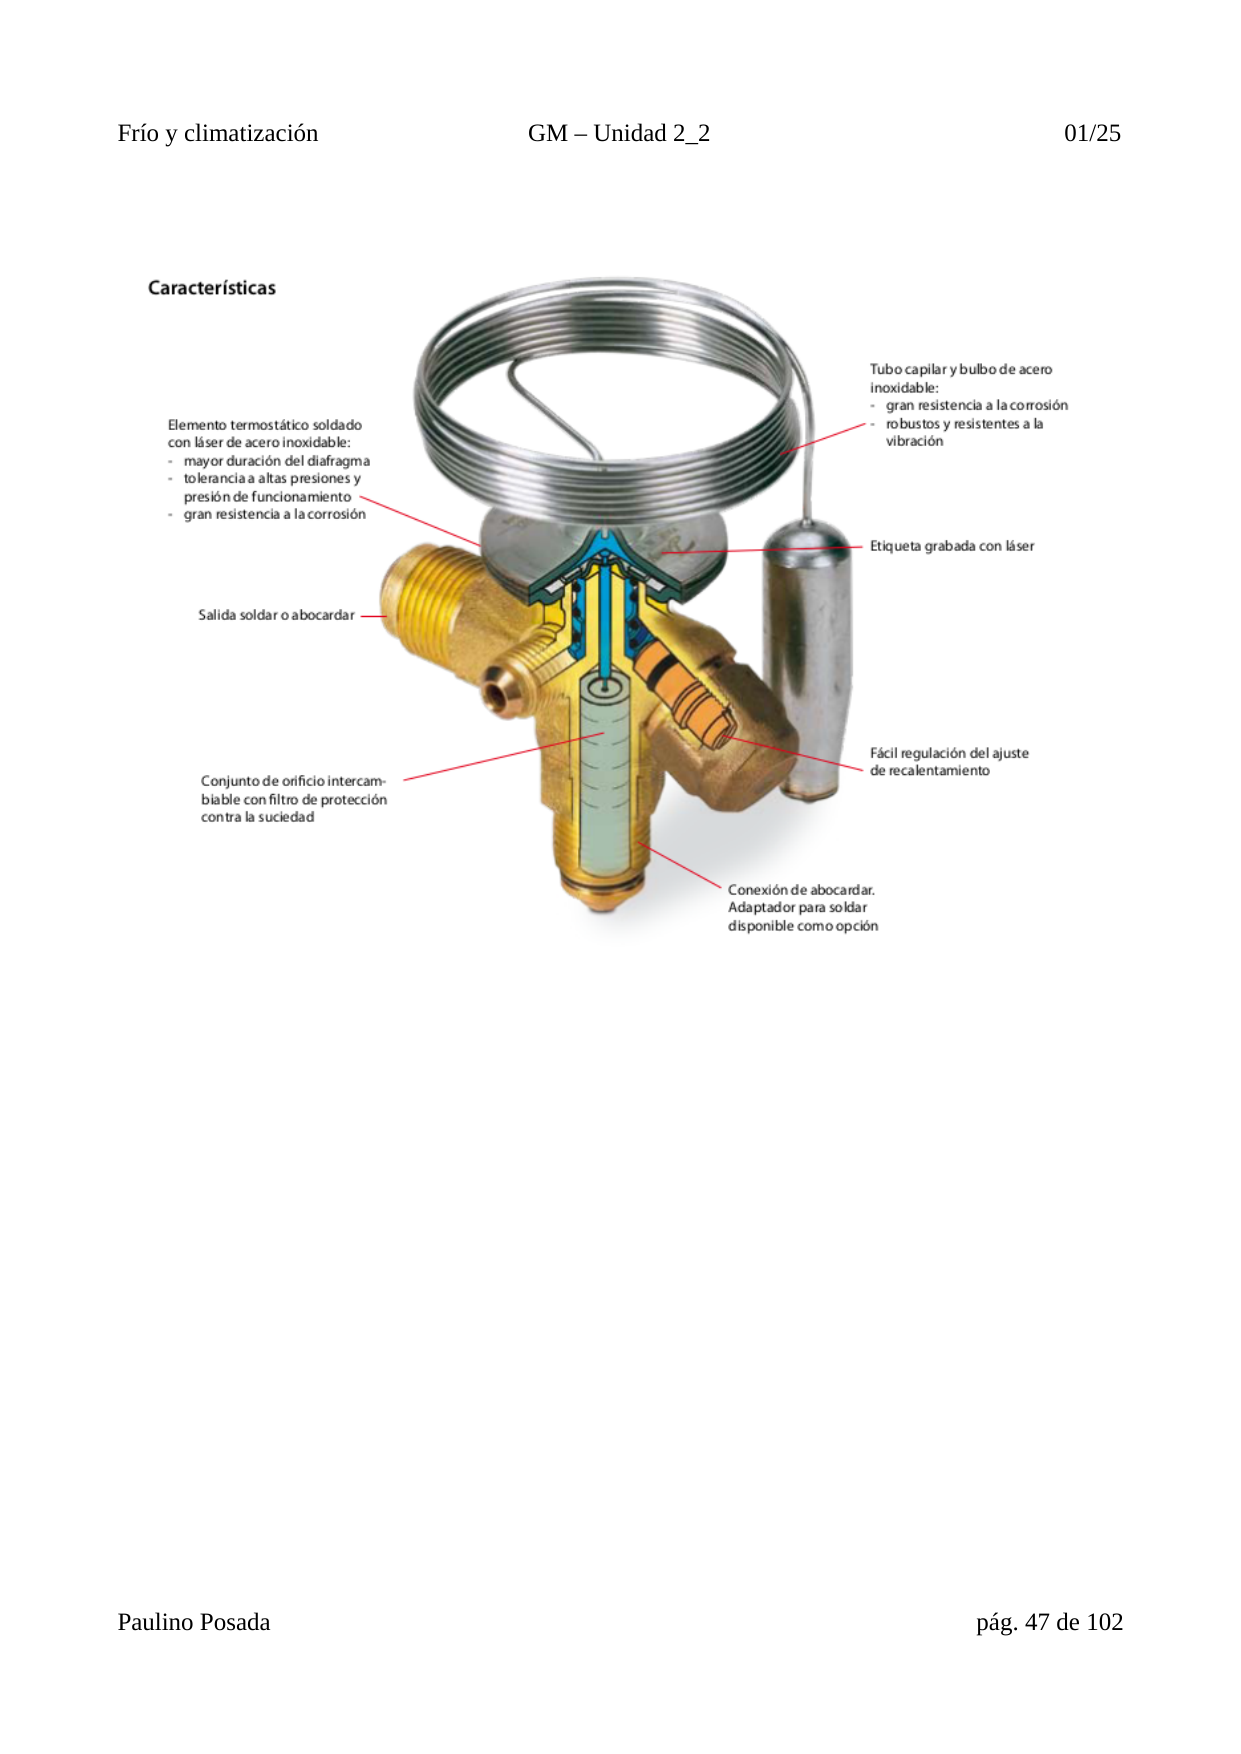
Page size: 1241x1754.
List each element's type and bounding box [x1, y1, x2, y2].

picture [131, 252, 1136, 964]
